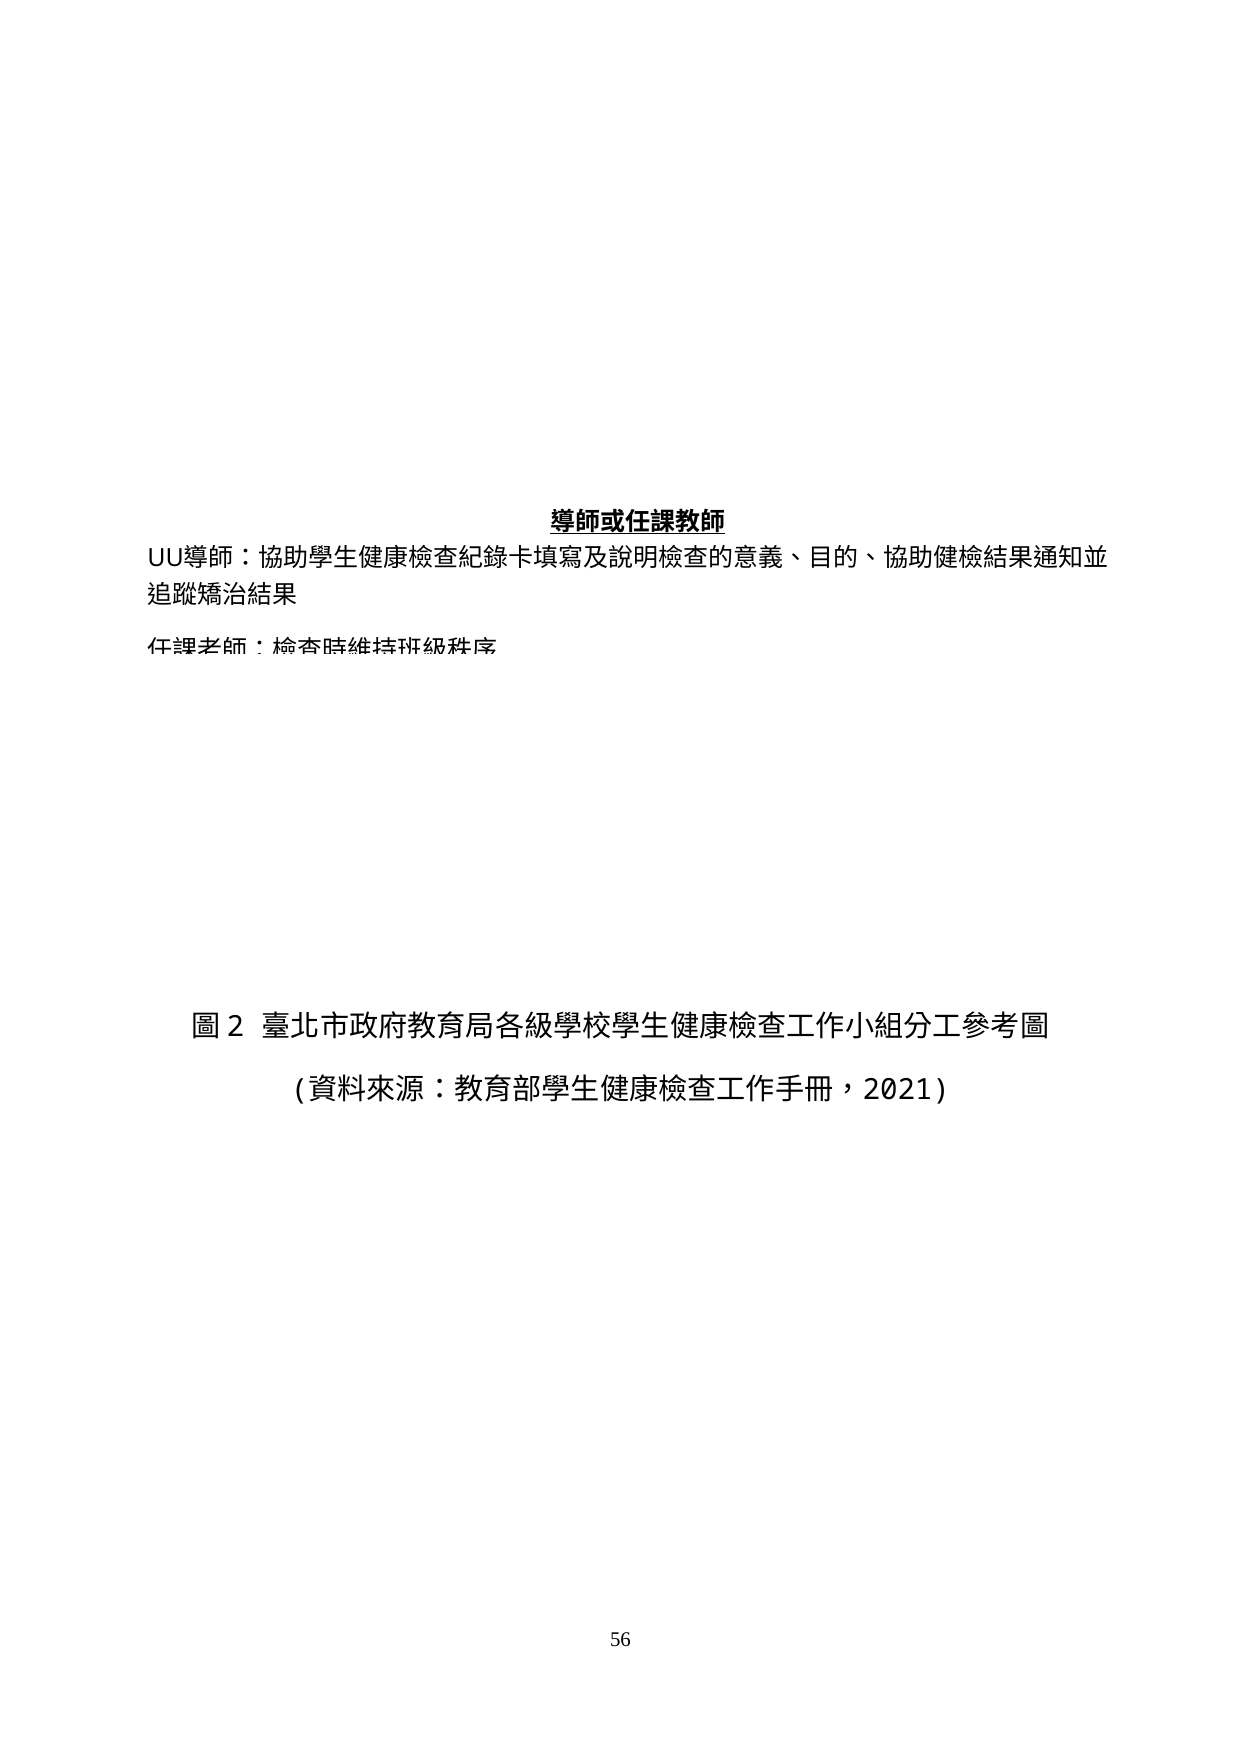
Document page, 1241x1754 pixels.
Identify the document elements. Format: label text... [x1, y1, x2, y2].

text 圖2 臺北市政府教育局各級學校學生健康檢查工作小組分工參考圖 [118, 983, 1122, 1045]
text UU導師：協助學生健康檢查紀錄卡填寫及說明檢查的意義、目的、協助健檢結果通知並追蹤矯治結果 [147, 538, 1127, 610]
text 任課老師：檢查時維持班級秩序 [147, 629, 1127, 653]
text (資料來源：教育部學生健康檢查工作手冊，2021) [118, 1045, 1122, 1108]
text 導師或任課教師 [147, 502, 1127, 538]
